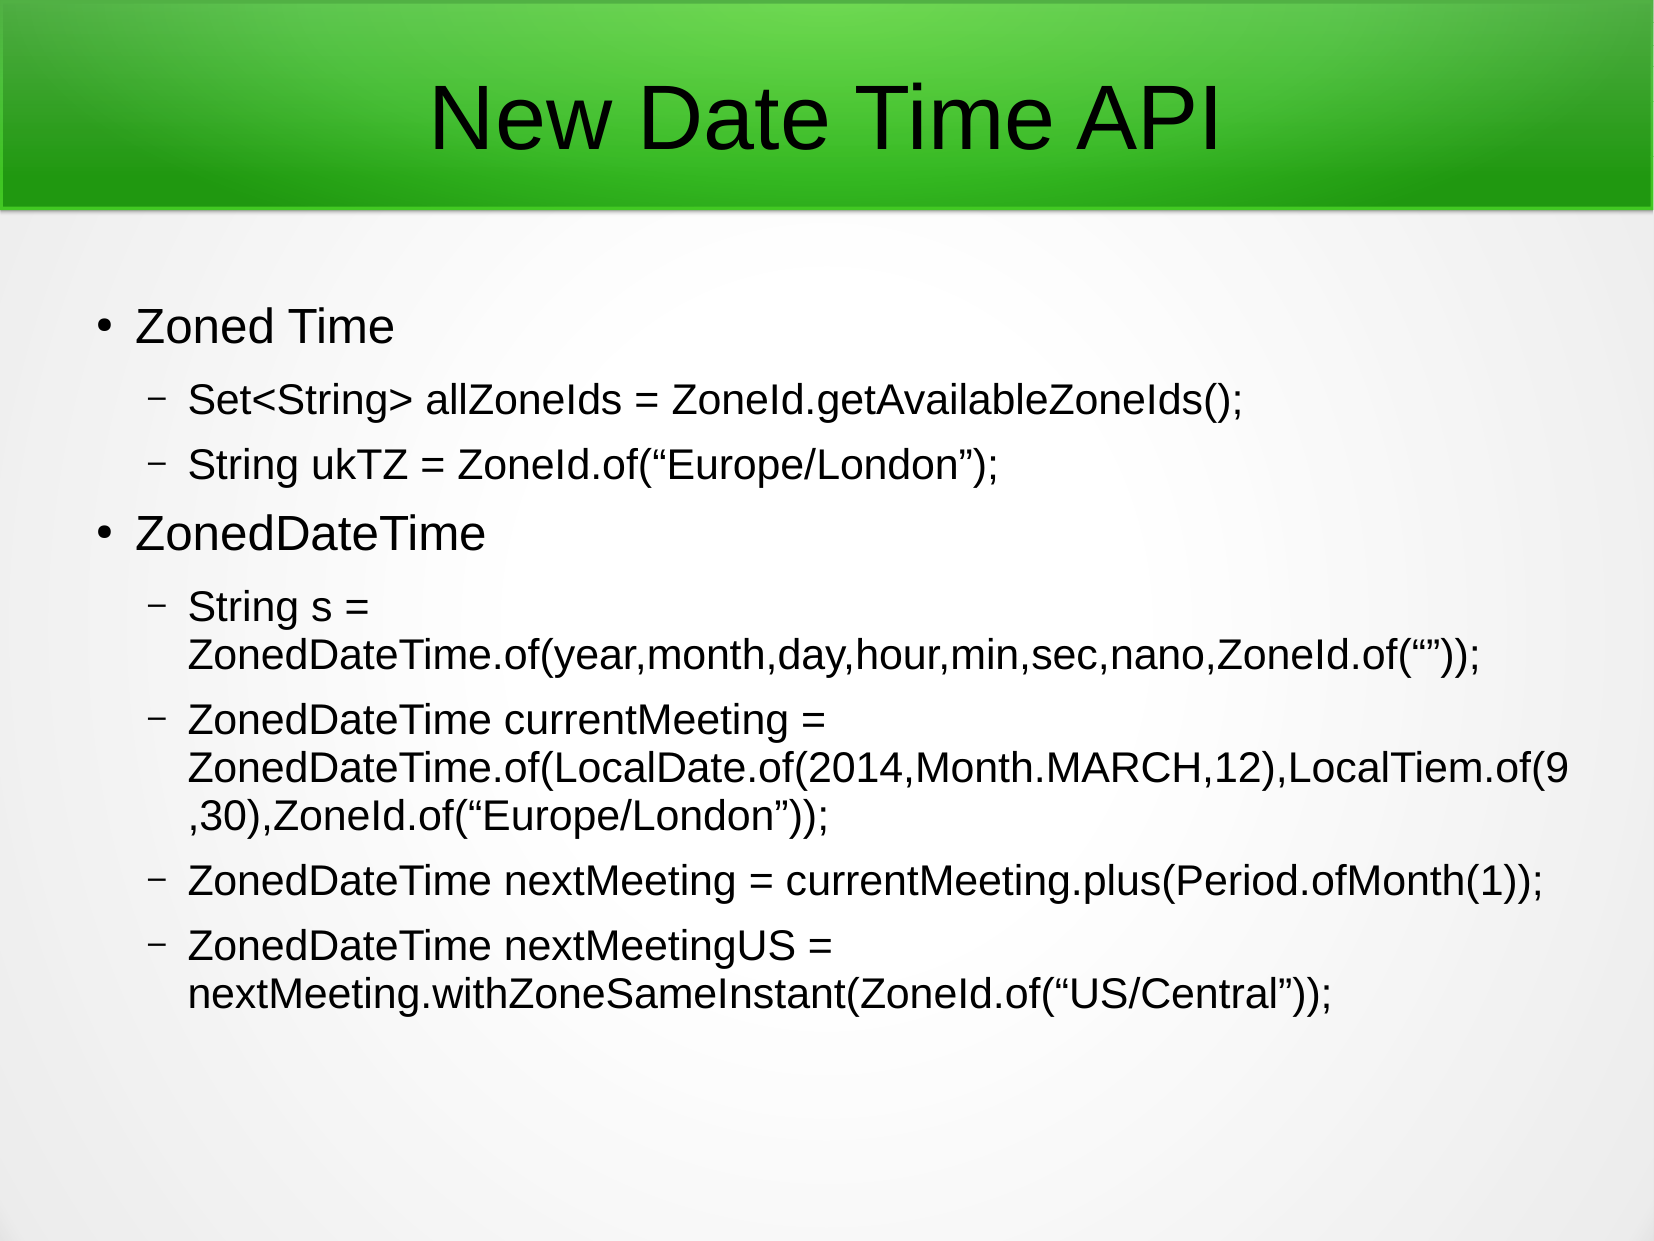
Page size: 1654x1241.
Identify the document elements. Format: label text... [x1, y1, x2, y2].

list Zoned Time Set<String> allZoneIds = ZoneId.getAvailableZoneIds(); String ukTZ = ZoneId.of(“Europe/London”); ZonedDateTime String s = ZonedDateTime.of(year,month,day,hour,min,sec,nano,ZoneId.of(“”)); ZonedDateTime currentMeeting = ZonedDateTime.of(LocalDate.of(2014,Month.MARCH,12),LocalTiem.of(9,30),ZoneId.of(“Europe/London”)); ZonedDateTime nextMeeting = currentMeeting.plus(Period.ofMonth(1)); ZonedDateTime nextMeetingUS = nextMeeting.withZoneSameInstant(ZoneId.of(“US/Central”)); [82, 299, 1571, 1019]
title New Date Time API [82, 47, 1571, 189]
